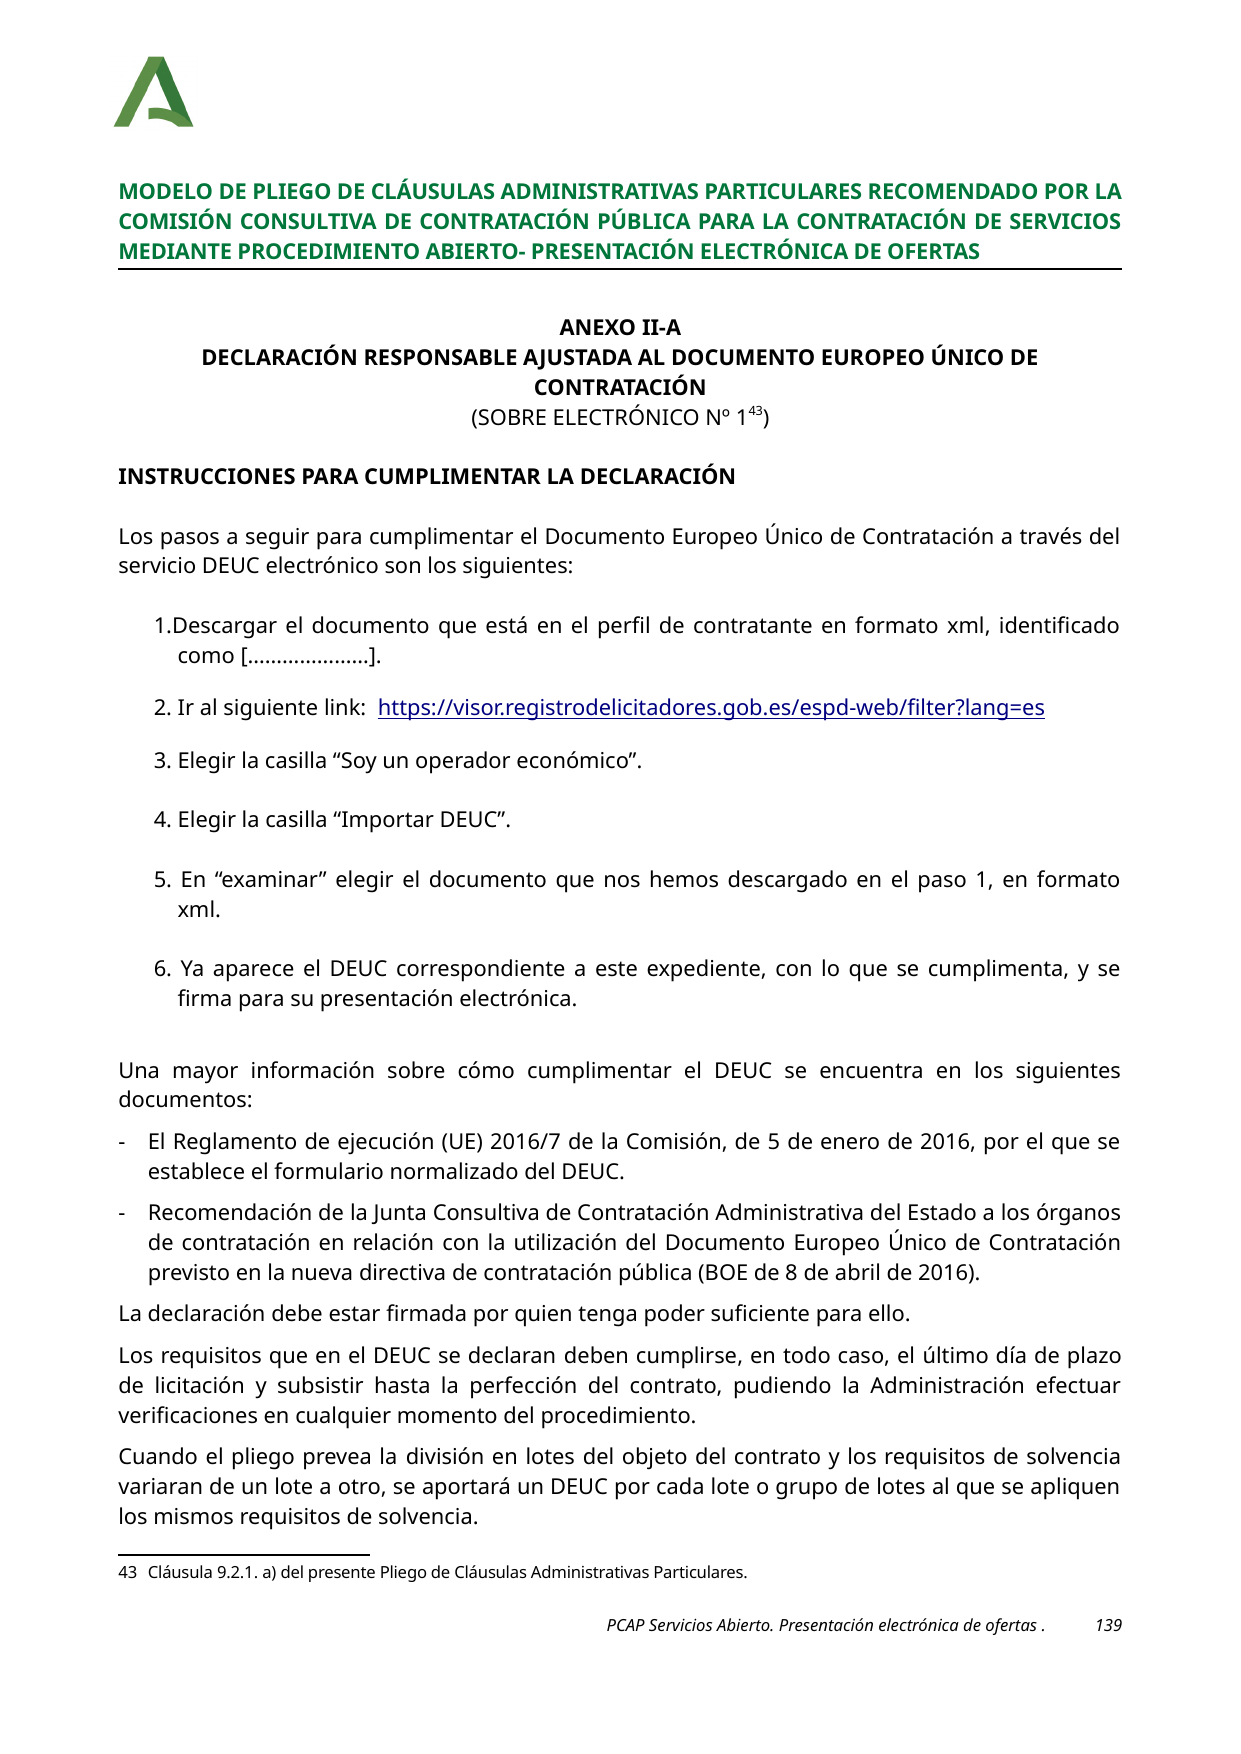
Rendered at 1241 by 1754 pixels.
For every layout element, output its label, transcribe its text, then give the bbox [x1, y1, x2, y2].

picture [109, 52, 198, 131]
text Una mayor información sobre cómo cumplimentar el DEUC se encuentra en los siguientes documentos: [118, 1054, 1122, 1114]
text ANEXO II-A [118, 312, 1122, 342]
text Los requisitos que en el DEUC se declaran deben cumplirse, en todo caso, el último día de plazo de licitación y subsistir hasta la perfección del contrato, pudiendo la Administración efectuar verificaciones en cualquier momento del procedimiento. [118, 1340, 1122, 1429]
text Los pasos a seguir para cumplimentar el Documento Europeo Único de Contratación a través del servicio DEUC electrónico son los siguientes: [118, 521, 1122, 580]
text 5. En “examinar” elegir el documento que nos hemos descargado en el paso 1, en formato xml. [153, 864, 1122, 924]
text DECLARACIÓN RESPONSABLE AJUSTADA AL DOCUMENTO EUROPEO ÚNICO DE CONTRATACIÓN [118, 342, 1122, 402]
text 6. Ya aparece el DEUC correspondiente a este expediente, con lo que se cumplimenta, y se firma para su presentación electrónica. [153, 953, 1122, 1013]
text 4. Elegir la casilla “Importar DEUC”. [153, 804, 1122, 834]
text Cláusula 9.2.1. a) del presente Pliego de Cláusulas Administrativas Particulares. [118, 1561, 1122, 1584]
text - Recomendación de la Junta Consultiva de Contratación Administrativa del Estado a los órganos de contratación en relación con la utilización del Documento Europeo Único de Contratación previsto en la nueva directiva de contratación pública (BOE de 8 de abril de 2016). [118, 1197, 1122, 1287]
text 3. Elegir la casilla “Soy un operador económico”. [153, 745, 1122, 775]
text La declaración debe estar firmada por quien tenga poder suficiente para ello. [118, 1298, 1122, 1328]
text (SOBRE ELECTRÓNICO Nº 1) [118, 402, 1122, 431]
text INSTRUCCIONES PARA CUMPLIMENTAR LA DECLARACIÓN [118, 461, 1122, 491]
text 1.Descargar el documento que está en el perfil de contratante en formato xml, identificado como […………………]. [153, 610, 1122, 670]
text Cuando el pliego prevea la división en lotes del objeto del contrato y los requisitos de solvencia variaran de un lote a otro, se aportará un DEUC por cada lote o grupo de lotes al que se apliquen los mismos requisitos de solvencia. [118, 1441, 1122, 1531]
text MODELO DE PLIEGO DE CLÁUSULAS ADMINISTRATIVAS PARTICULARES RECOMENDADO POR LA COMISIÓN CONSULTIVA DE CONTRATACIÓN PÚBLICA PARA LA CONTRATACIÓN DE SERVICIOS MEDIANTE PROCEDIMIENTO ABIERTO- PRESENTACIÓN ELECTRÓNICA DE OFERTAS [118, 176, 1122, 268]
text - El Reglamento de ejecución (UE) 2016/7 de la Comisión, de 5 de enero de 2016, por el que se establece el formulario normalizado del DEUC. [118, 1126, 1122, 1186]
text 2. Ir al siguiente link: https://visor.registrodelicitadores.gob.es/espd-web/filter?lang=es [153, 692, 1122, 722]
